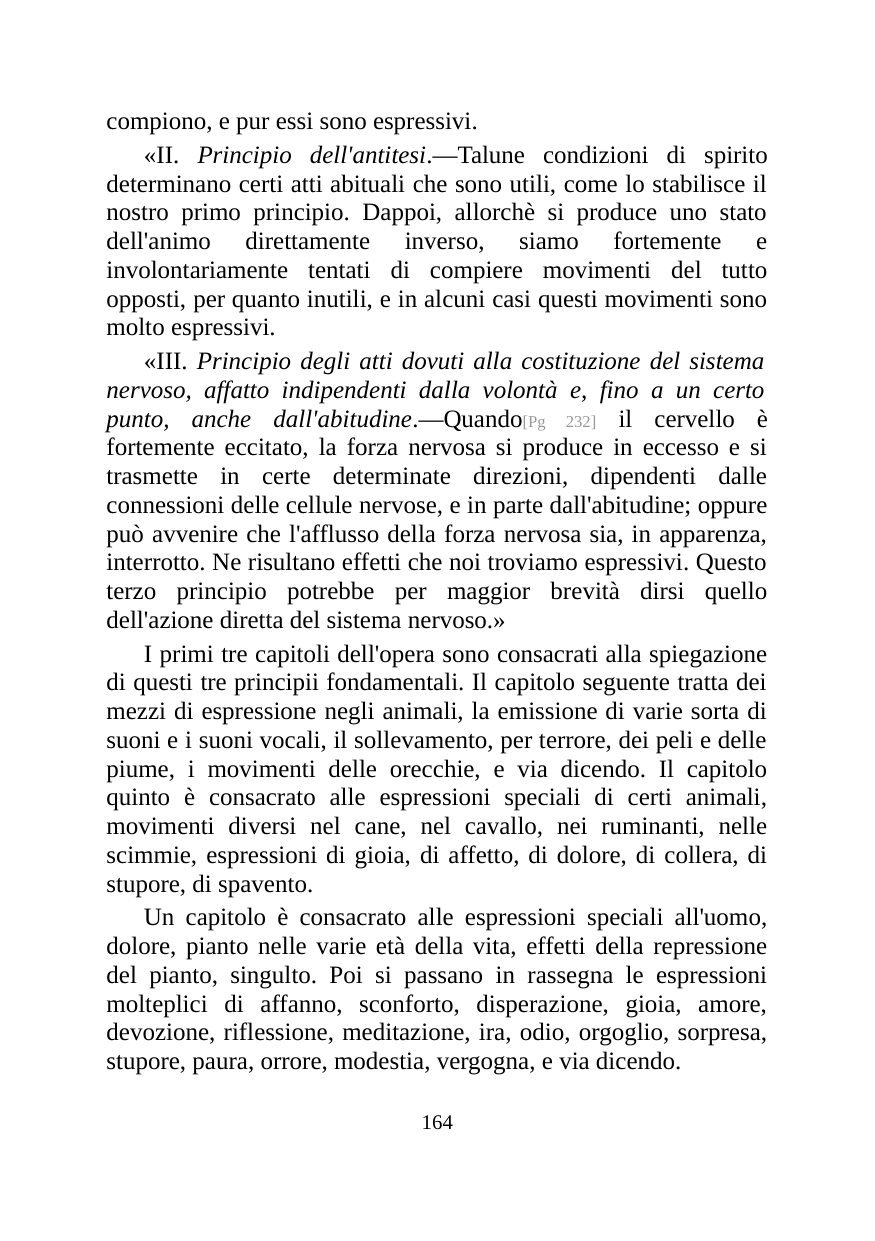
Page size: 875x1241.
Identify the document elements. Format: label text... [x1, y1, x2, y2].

text I primi tre capitoli dell'opera sono consacrati alla spiegazione di questi tre principii fondamentali. Il capitolo seguente tratta dei mezzi di espressione negli animali, la emissione di varie sorta di suoni e i suoni vocali, il sollevamento, per terrore, dei peli e delle piume, i movimenti delle orecchie, e via dicendo. Il capitolo quinto è consacrato alle espressioni speciali di certi animali, movimenti diversi nel cane, nel cavallo, nei ruminanti, nelle scimmie, espressioni di gioia, di affetto, di dolore, di collera, di stupore, di spavento. [106, 639, 768, 897]
text Un capitolo è consacrato alle espressioni speciali all'uomo, dolore, pianto nelle varie età della vita, effetti della repressione del pianto, singulto. Poi si passano in rassegna le espressioni molteplici di affanno, sconforto, disperazione, gioia, amore, devozione, riflessione, meditazione, ira, odio, orgoglio, sorpresa, stupore, paura, orrore, modestia, vergogna, e via dicendo. [106, 902, 768, 1075]
text «III. Principio degli atti dovuti alla costituzione del sistema nervoso, affatto indipendenti dalla volontà e, fino a un certo punto, anche dall'abitudine.―Quando[Pg 232] il cervello è fortemente eccitato, la forza nervosa si produce in eccesso e si trasmette in certe determinate direzioni, dipendenti dalle connessioni delle cellule nervose, e in parte dall'abitudine; oppure può avvenire che l'afflusso della forza nervosa sia, in apparenza, interrotto. Ne risultano effetti che noi troviamo espressivi. Questo terzo principio potrebbe per maggior brevità dirsi quello dell'azione diretta del sistema nervoso.» [106, 346, 768, 634]
text compiono, e pur essi sono espressivi. [106, 106, 768, 135]
text «II. Principio dell'antitesi.―Talune condizioni di spirito determinano certi atti abituali che sono utili, come lo stabilisce il nostro primo principio. Dappoi, allorchè si produce uno stato dell'animo direttamente inverso, siamo fortemente e involontariamente tentati di compiere movimenti del tutto opposti, per quanto inutili, e in alcuni casi questi movimenti sono molto espressivi. [106, 140, 768, 341]
